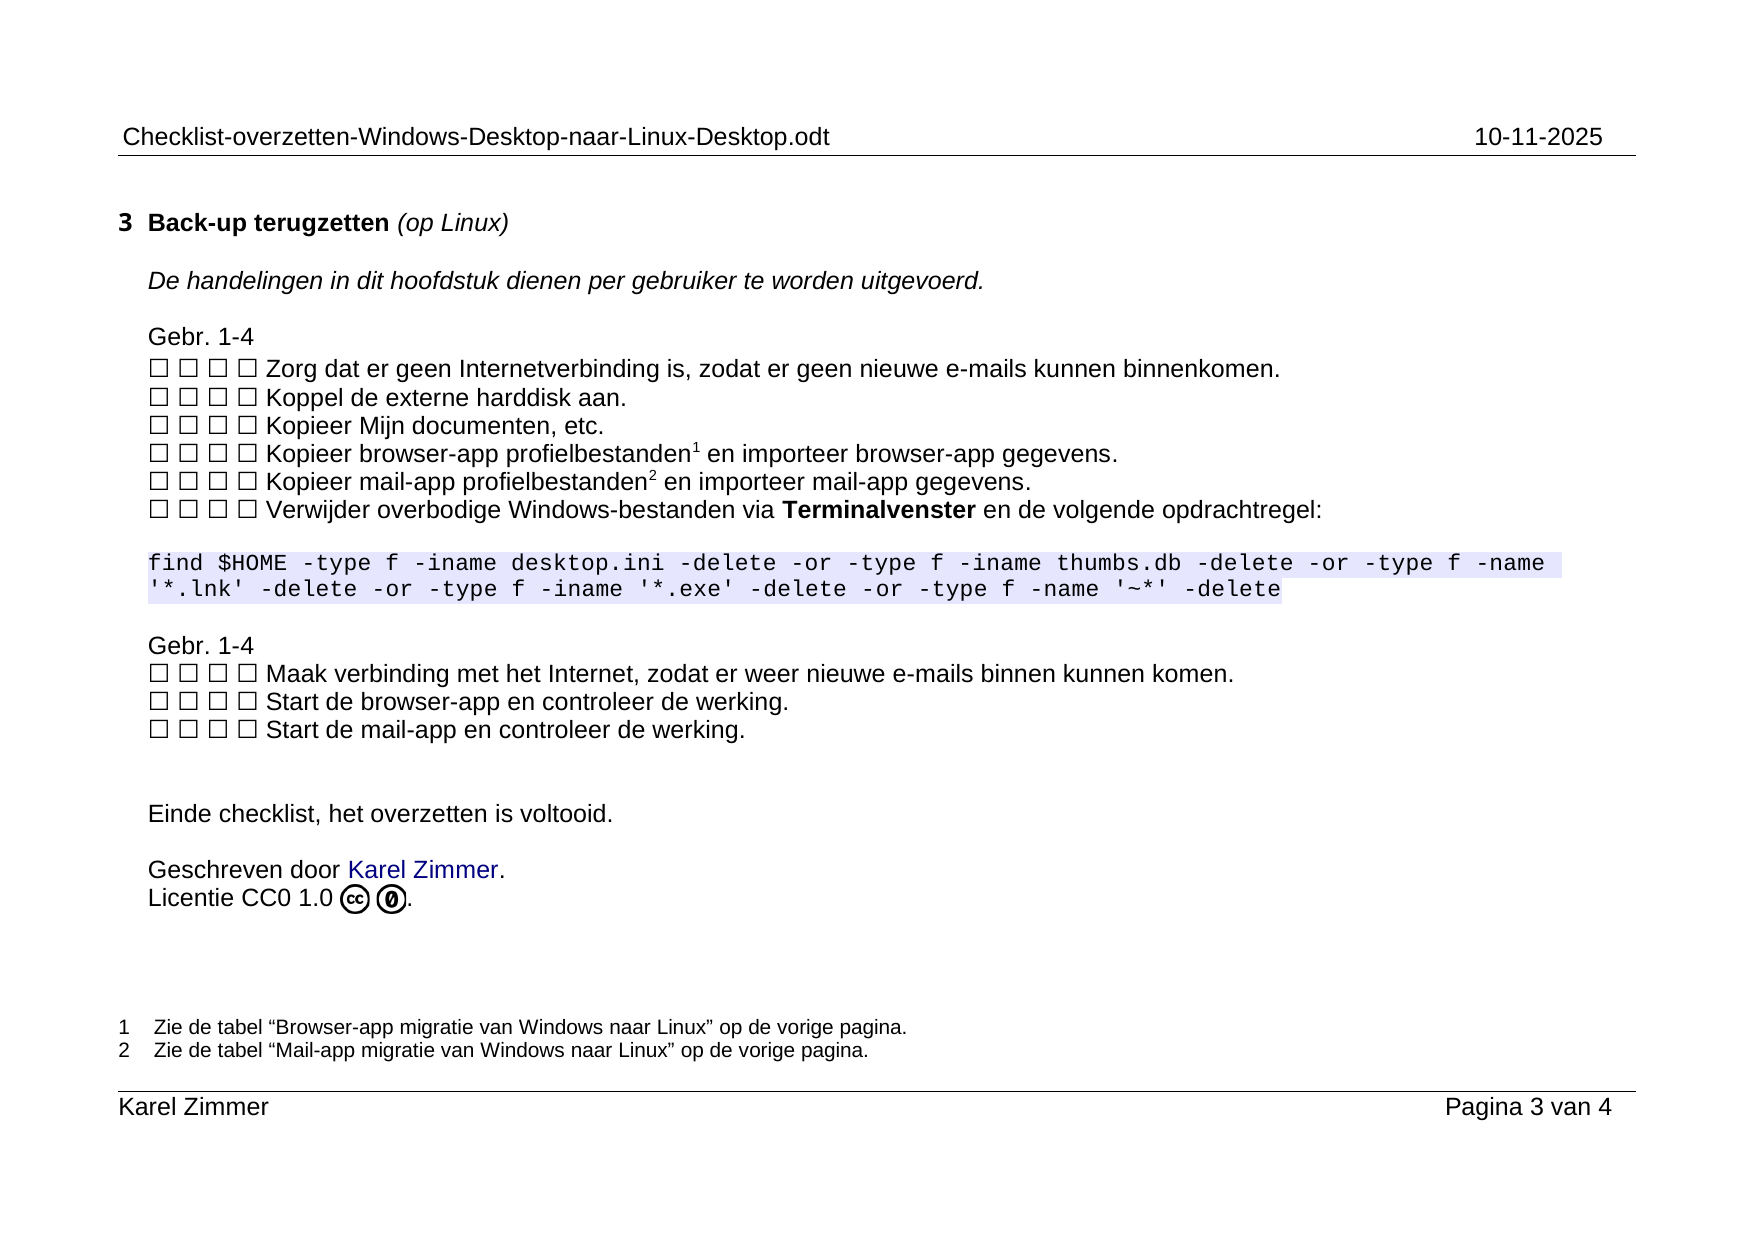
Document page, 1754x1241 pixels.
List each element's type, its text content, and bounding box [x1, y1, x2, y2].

list ☐ ☐ ☐ ☐ Start de mail-app en controleer de werking. [118, 716, 1636, 744]
text ☐ ☐ ☐ ☐ Zorg dat er geen Internetverbinding is, zodat er geen nieuwe e-mails kunnen binnenkomen. [118, 351, 1636, 384]
text ☐ ☐ ☐ ☐ Maak verbinding met het Internet, zodat er weer nieuwe e-mails binnen kunnen komen. [118, 660, 1636, 688]
text ☐ ☐ ☐ ☐ Verwijder overbodige Windows-bestanden via Terminalvenster en de volgende opdrachtregel: [118, 496, 1636, 552]
list . [407, 884, 1636, 914]
text ☐ ☐ ☐ ☐ Kopieer Mijn documenten, etc. [118, 412, 1636, 440]
list Licentie CC0 1.0 [133, 884, 340, 914]
list Back-up terugzetten (op Linux) [118, 205, 1636, 267]
text ☐ ☐ ☐ ☐ Koppel de externe harddisk aan. [118, 384, 1636, 412]
list Gebr. 1-4 [118, 323, 1636, 351]
text ☐ ☐ ☐ ☐ Kopieer mail-app profielbestanden en importeer mail-app gegevens. [118, 468, 1636, 496]
text Zie de tabel “Browser-app migratie van Windows naar Linux” op de vorige pagina. [118, 1015, 1636, 1039]
text Zie de tabel “Mail-app migratie van Windows naar Linux” op de vorige pagina. [118, 1039, 1636, 1062]
list find $HOME -type f -iname desktop.ini -delete -or -type f -iname thumbs.db -delete -or -type f -name '*.lnk' -delete -or -type f -iname '*.exe' -delete -or -type f -name '~*' -delete [118, 552, 1636, 632]
picture [340, 884, 370, 914]
list De handelingen in dit hoofdstuk dienen per gebruiker te worden uitgevoerd. [118, 267, 1636, 295]
text ☐ ☐ ☐ ☐ Kopieer browser-app profielbestanden en importeer browser-app gegevens. [118, 440, 1636, 468]
list Einde checklist, het overzetten is voltooid. [118, 772, 1636, 828]
list Geschreven door Karel Zimmer. [133, 856, 1636, 884]
text Gebr. 1-4 [118, 632, 1636, 660]
picture [376, 884, 407, 914]
list ☐ ☐ ☐ ☐ Start de browser-app en controleer de werking. [118, 688, 1636, 716]
